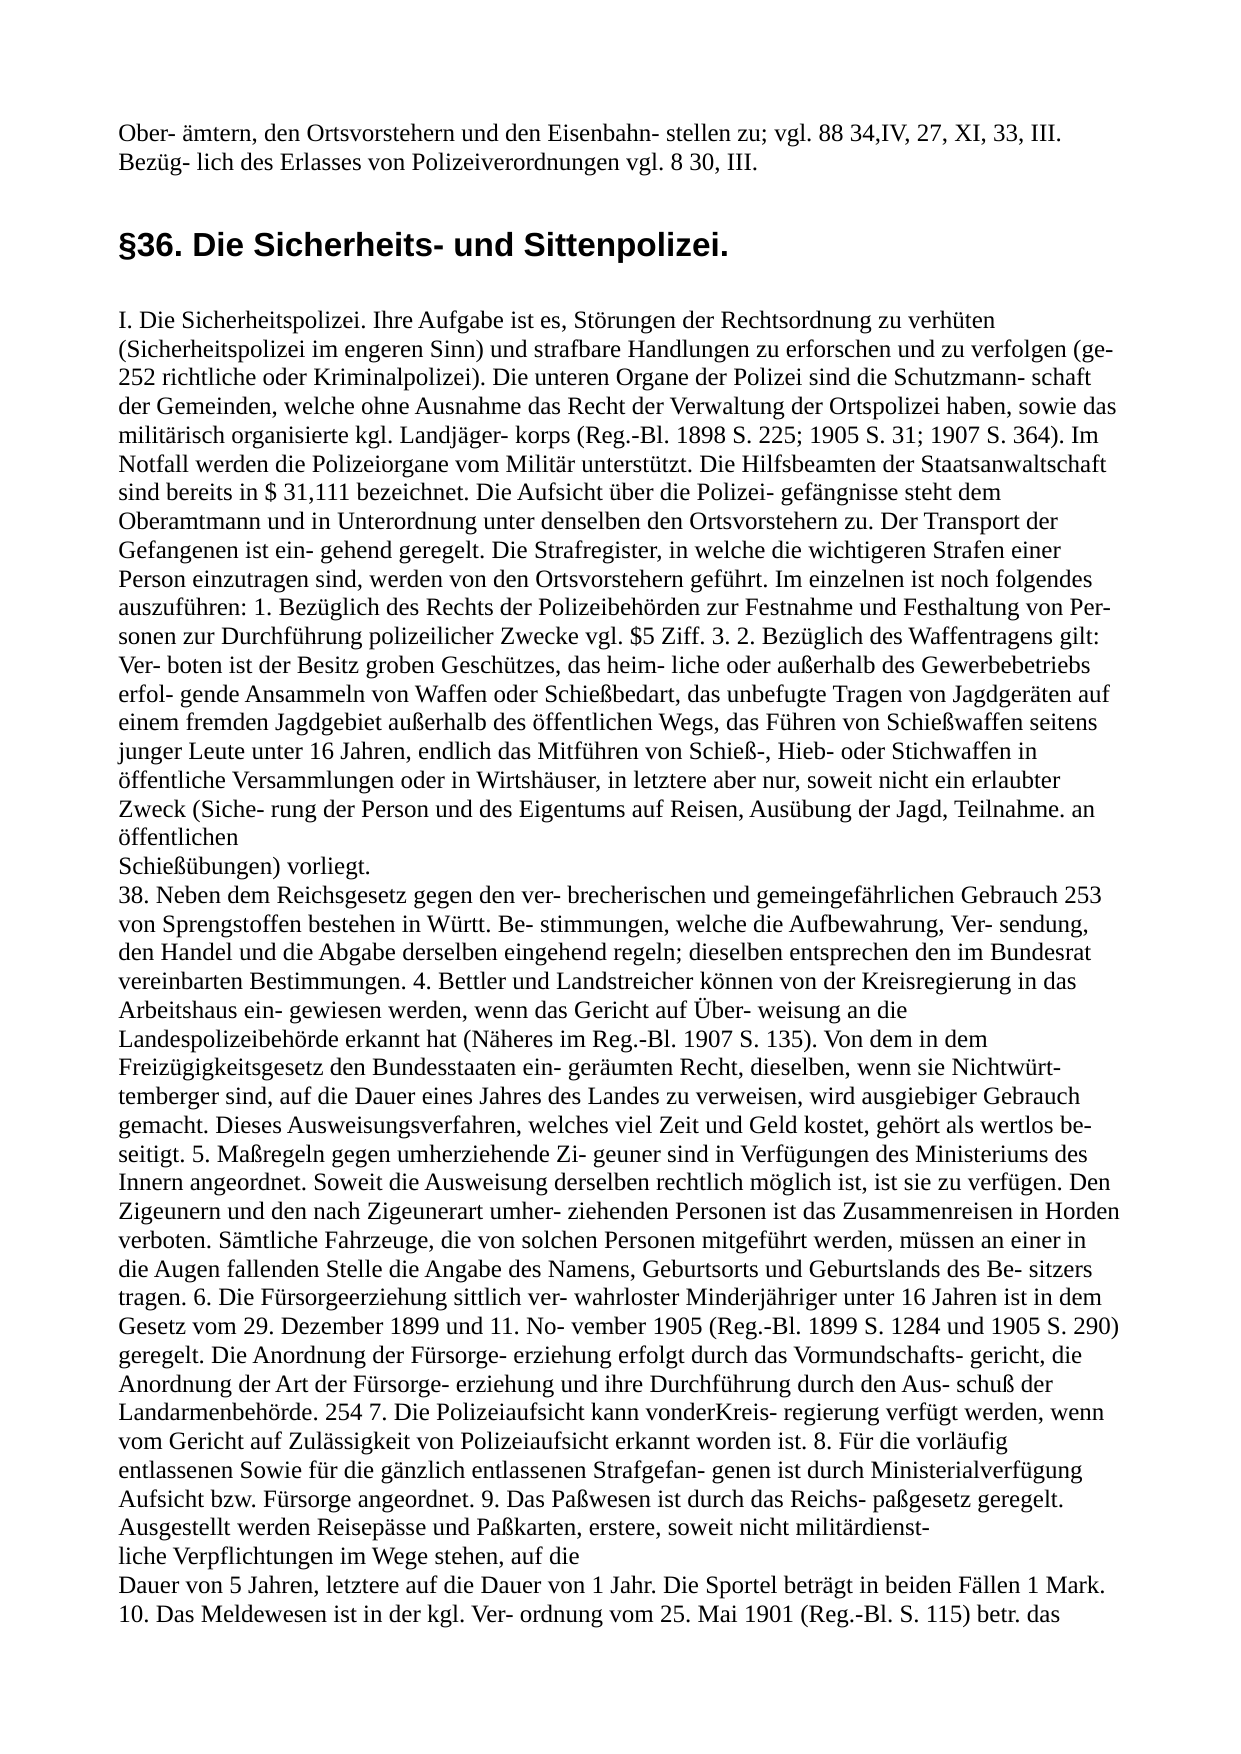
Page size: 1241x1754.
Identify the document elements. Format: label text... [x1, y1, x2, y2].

text Dauer von 5 Jahren, letztere auf die Dauer von 1 Jahr. Die Sportel beträgt in beiden Fällen 1 Mark. 10. Das Meldewesen ist in der kgl. Ver- ordnung vom 25. Mai 1901 (Reg.-Bl. S. 115) betr. das [118, 1570, 1122, 1627]
text I. Die Sicherheitspolizei. Ihre Aufgabe ist es, Störungen der Rechtsordnung zu verhüten (Sicherheitspolizei im engeren Sinn) und strafbare Handlungen zu erforschen und zu verfolgen (ge- 252 richtliche oder Kriminalpolizei). Die unteren Organe der Polizei sind die Schutzmann- schaft der Gemeinden, welche ohne Ausnahme das Recht der Verwaltung der Ortspolizei haben, sowie das militärisch organisierte kgl. Landjäger- korps (Reg.-Bl. 1898 S. 225; 1905 S. 31; 1907 S. 364). Im Notfall werden die Polizeiorgane vom Militär unterstützt. Die Hilfsbeamten der Staatsanwaltschaft sind bereits in $ 31,111 bezeichnet. Die Aufsicht über die Polizei- gefängnisse steht dem Oberamtmann und in Unterordnung unter denselben den Ortsvorstehern zu. Der Transport der Gefangenen ist ein- gehend geregelt. Die Strafregister, in welche die wichtigeren Strafen einer Person einzutragen sind, werden von den Ortsvorstehern geführt. Im einzelnen ist noch folgendes auszuführen: 1. Bezüglich des Rechts der Polizeibehörden zur Festnahme und Festhaltung von Per- sonen zur Durchführung polizeilicher Zwecke vgl. $5 Ziff. 3. 2. Bezüglich des Waffentragens gilt: Ver- boten ist der Besitz groben Geschützes, das heim- liche oder außerhalb des Gewerbebetriebs erfol- gende Ansammeln von Waffen oder Schießbedart, das unbefugte Tragen von Jagdgeräten auf einem fremden Jagdgebiet außerhalb des öffentlichen Wegs, das Führen von Schießwaffen seitens junger Leute unter 16 Jahren, endlich das Mitführen von Schieß-, Hieb- oder Stichwaffen in öffentliche Versammlungen oder in Wirtshäuser, in letztere aber nur, soweit nicht ein erlaubter Zweck (Siche- rung der Person und des Eigentums auf Reisen, Ausübung der Jagd, Teilnahme. an öffentlichen [118, 305, 1122, 851]
subtitle §36. Die Sicherheits- und Sittenpolizei. [118, 225, 1122, 264]
text 38. Neben dem Reichsgesetz gegen den ver- brecherischen und gemeingefährlichen Gebrauch 253 von Sprengstoffen bestehen in Württ. Be- stimmungen, welche die Aufbewahrung, Ver- sendung, den Handel und die Abgabe derselben eingehend regeln; dieselben entsprechen den im Bundesrat vereinbarten Bestimmungen. 4. Bettler und Landstreicher können von der Kreisregierung in das Arbeitshaus ein- gewiesen werden, wenn das Gericht auf Über- weisung an die Landespolizeibehörde erkannt hat (Näheres im Reg.-Bl. 1907 S. 135). Von dem in dem Freizügigkeitsgesetz den Bundesstaaten ein- geräumten Recht, dieselben, wenn sie Nichtwürt- temberger sind, auf die Dauer eines Jahres des Landes zu verweisen, wird ausgiebiger Gebrauch gemacht. Dieses Ausweisungsverfahren, welches viel Zeit und Geld kostet, gehört als wertlos be- seitigt. 5. Maßregeln gegen umherziehende Zi- geuner sind in Verfügungen des Ministeriums des Innern angeordnet. Soweit die Ausweisung derselben rechtlich möglich ist, ist sie zu verfügen. Den Zigeunern und den nach Zigeunerart umher- ziehenden Personen ist das Zusammenreisen in Horden verboten. Sämtliche Fahrzeuge, die von solchen Personen mitgeführt werden, müssen an einer in die Augen fallenden Stelle die Angabe des Namens, Geburtsorts und Geburtslands des Be- sitzers tragen. 6. Die Fürsorgeerziehung sittlich ver- wahrloster Minderjähriger unter 16 Jahren ist in dem Gesetz vom 29. Dezember 1899 und 11. No- vember 1905 (Reg.-Bl. 1899 S. 1284 und 1905 S. 290) geregelt. Die Anordnung der Fürsorge- erziehung erfolgt durch das Vormundschafts- gericht, die Anordnung der Art der Fürsorge- erziehung und ihre Durchführung durch den Aus- schuß der Landarmenbehörde. 254 7. Die Polizeiaufsicht kann vonderKreis- regierung verfügt werden, wenn vom Gericht auf Zulässigkeit von Polizeiaufsicht erkannt worden ist. 8. Für die vorläufig entlassenen Sowie für die gänzlich entlassenen Strafgefan- genen ist durch Ministerialverfügung Aufsicht bzw. Fürsorge angeordnet. 9. Das Paßwesen ist durch das Reichs- paßgesetz geregelt. Ausgestellt werden Reisepässe und Paßkarten, erstere, soweit nicht militärdienst- [118, 880, 1122, 1541]
text Ober- ämtern, den Ortsvorstehern und den Eisenbahn- stellen zu; vgl. 88 34,IV, 27, XI, 33, III. Bezüg- lich des Erlasses von Polizeiverordnungen vgl. 8 30, III. [118, 118, 1122, 176]
text liche Verpflichtungen im Wege stehen, auf die [118, 1541, 1122, 1570]
text Schießübungen) vorliegt. [118, 851, 1122, 880]
